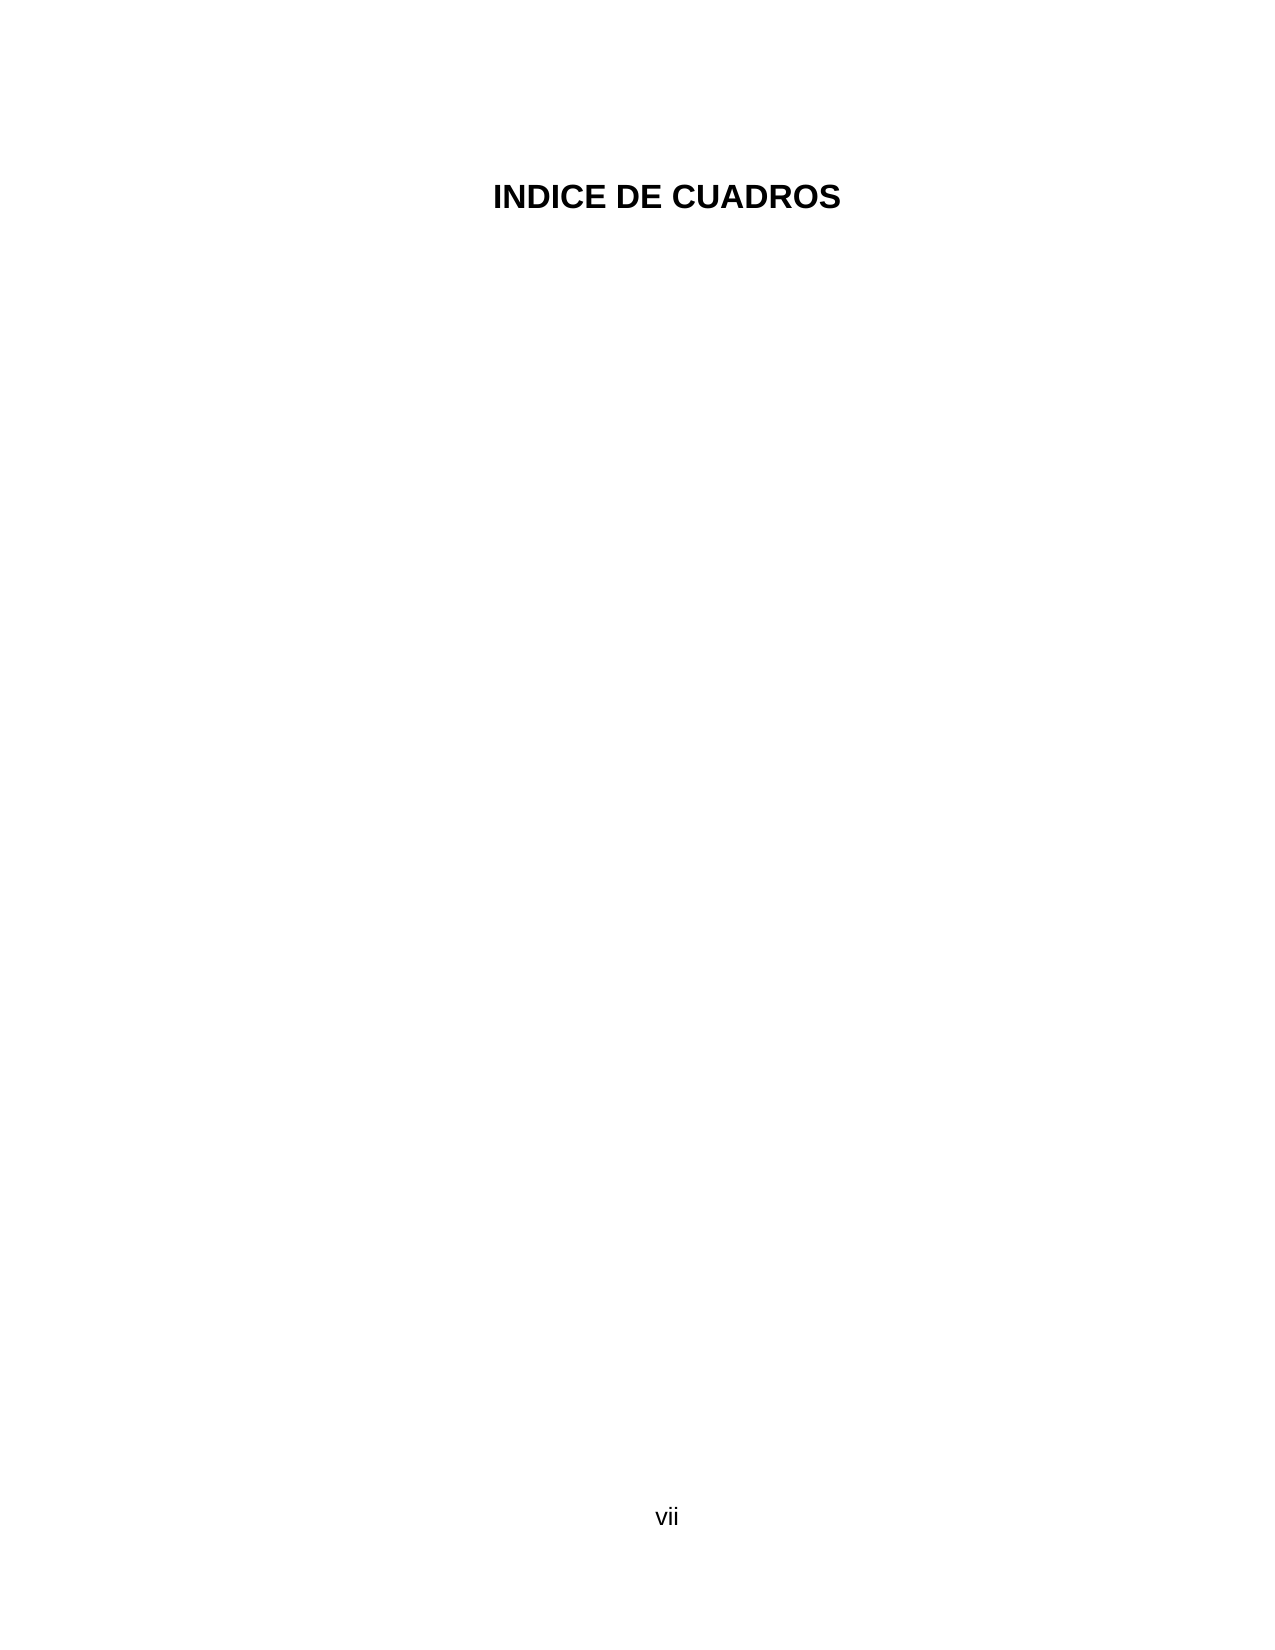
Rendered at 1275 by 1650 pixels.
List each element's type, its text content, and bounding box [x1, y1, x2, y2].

subtitle INDICE DE CUADROS [236, 177, 1098, 216]
